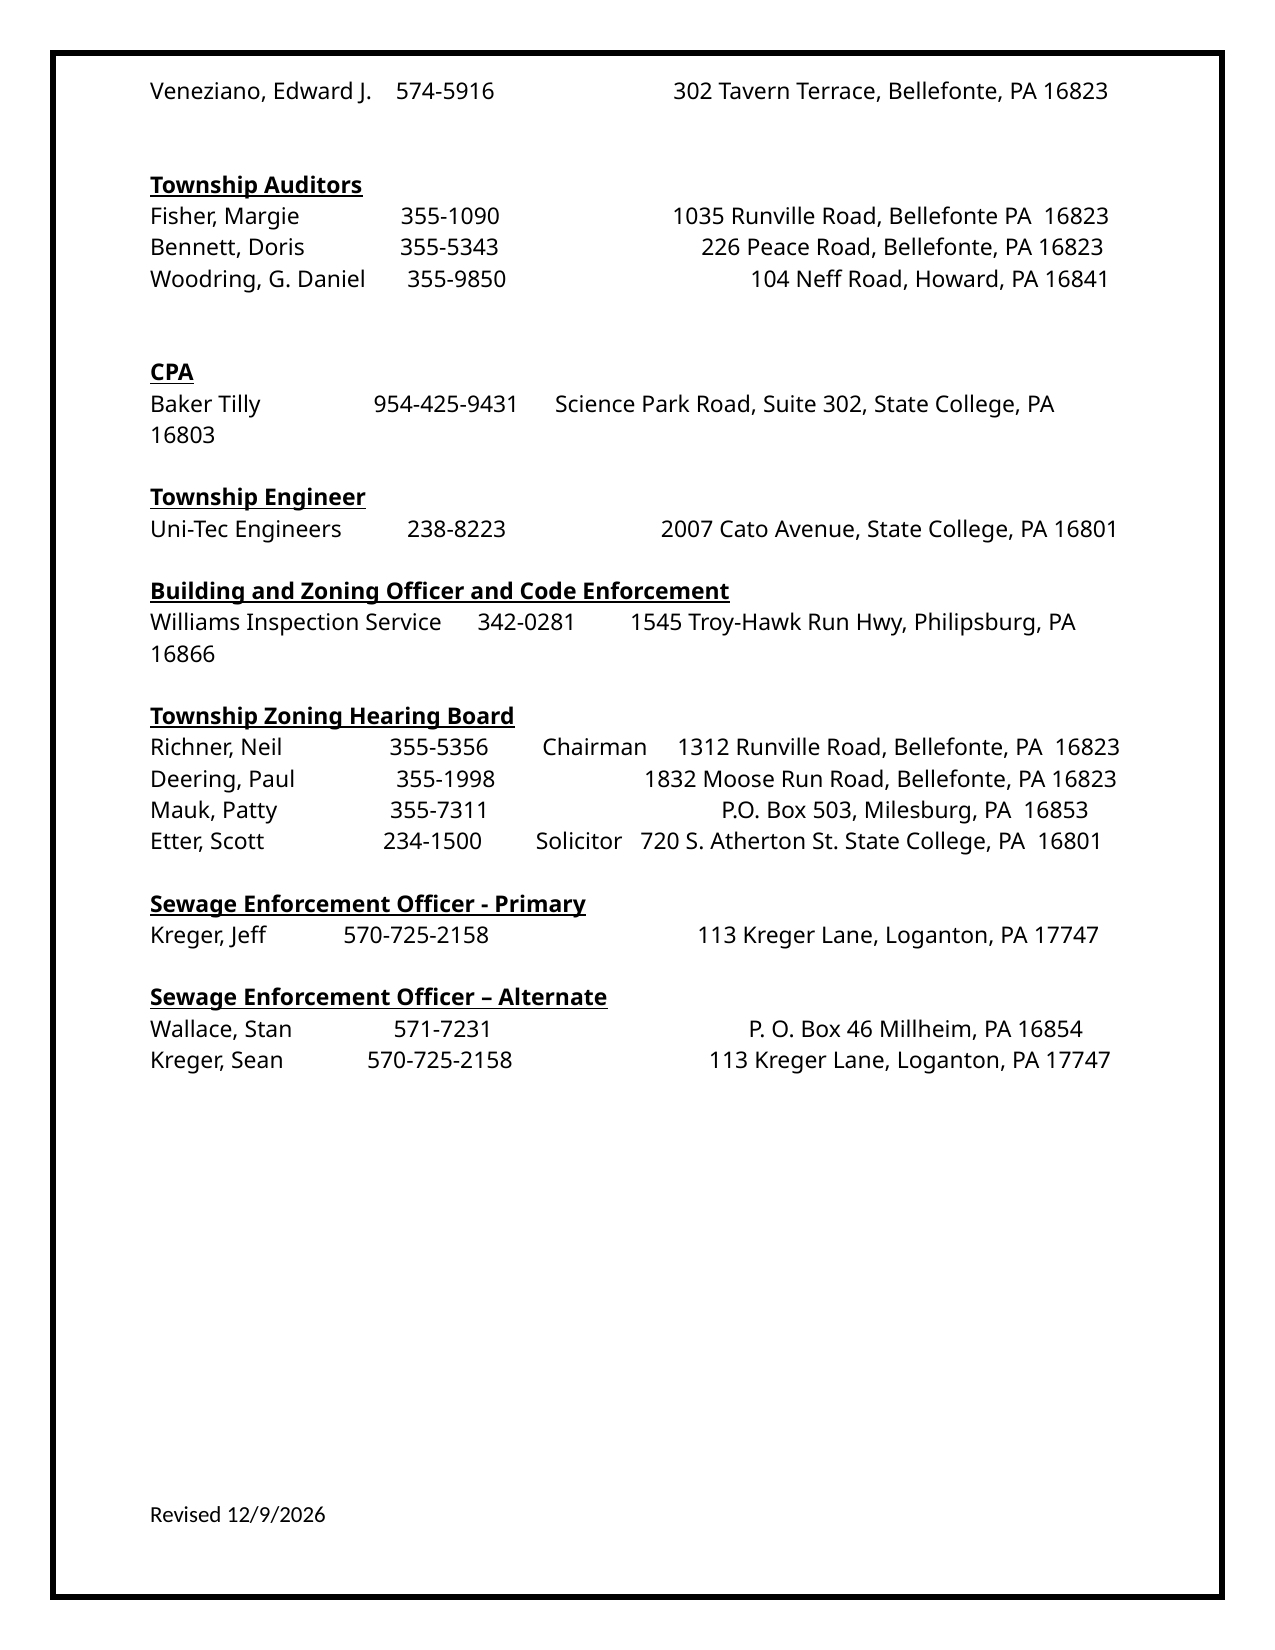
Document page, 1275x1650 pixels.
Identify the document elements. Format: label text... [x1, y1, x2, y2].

text Wallace, Stan 571-7231 P. O. Box 46 Millheim, PA 16854 [150, 1012, 1125, 1044]
text Etter, Scott 234-1500 Solicitor 720 S. Atherton St. State College, PA 16801 [150, 825, 1125, 856]
text Bennett, Doris 355-5343 226 Peace Road, Bellefonte, PA 16823 [150, 231, 1125, 262]
text Building and Zoning Officer and Code Enforcement [150, 575, 1125, 606]
text Williams Inspection Service 342-0281 1545 Troy-Hawk Run Hwy, Philipsburg, PA 16866 [150, 606, 1125, 669]
text Baker Tilly 954-425-9431 Science Park Road, Suite 302, State College, PA 16803 [150, 387, 1125, 450]
text Uni-Tec Engineers 238-8223 2007 Cato Avenue, State College, PA 16801 [150, 512, 1125, 544]
text Township Engineer [150, 481, 1125, 512]
text Kreger, Sean 570-725-2158 113 Kreger Lane, Loganton, PA 17747 [150, 1044, 1125, 1075]
text Township Zoning Hearing Board [150, 700, 1125, 731]
text Sewage Enforcement Officer – Alternate [150, 981, 1125, 1012]
text Fisher, Margie 355-1090 1035 Runville Road, Bellefonte PA 16823 [150, 200, 1125, 231]
text CPA [150, 356, 1125, 387]
text Richner, Neil 355-5356 Chairman 1312 Runville Road, Bellefonte, PA 16823 [150, 731, 1125, 762]
text Deering, Paul 355-1998 1832 Moose Run Road, Bellefonte, PA 16823 [150, 762, 1125, 794]
text Mauk, Patty 355-7311 P.O. Box 503, Milesburg, PA 16853 [150, 794, 1125, 825]
text Woodring, G. Daniel 355-9850 104 Neff Road, Howard, PA 16841 [150, 262, 1125, 294]
text Sewage Enforcement Officer - Primary [150, 887, 1125, 919]
text Township Auditors [150, 169, 1125, 200]
text Veneziano, Edward J. 574-5916 302 Tavern Terrace, Bellefonte, PA 16823 [150, 75, 1125, 106]
text Kreger, Jeff 570-725-2158 113 Kreger Lane, Loganton, PA 17747 [150, 919, 1125, 950]
